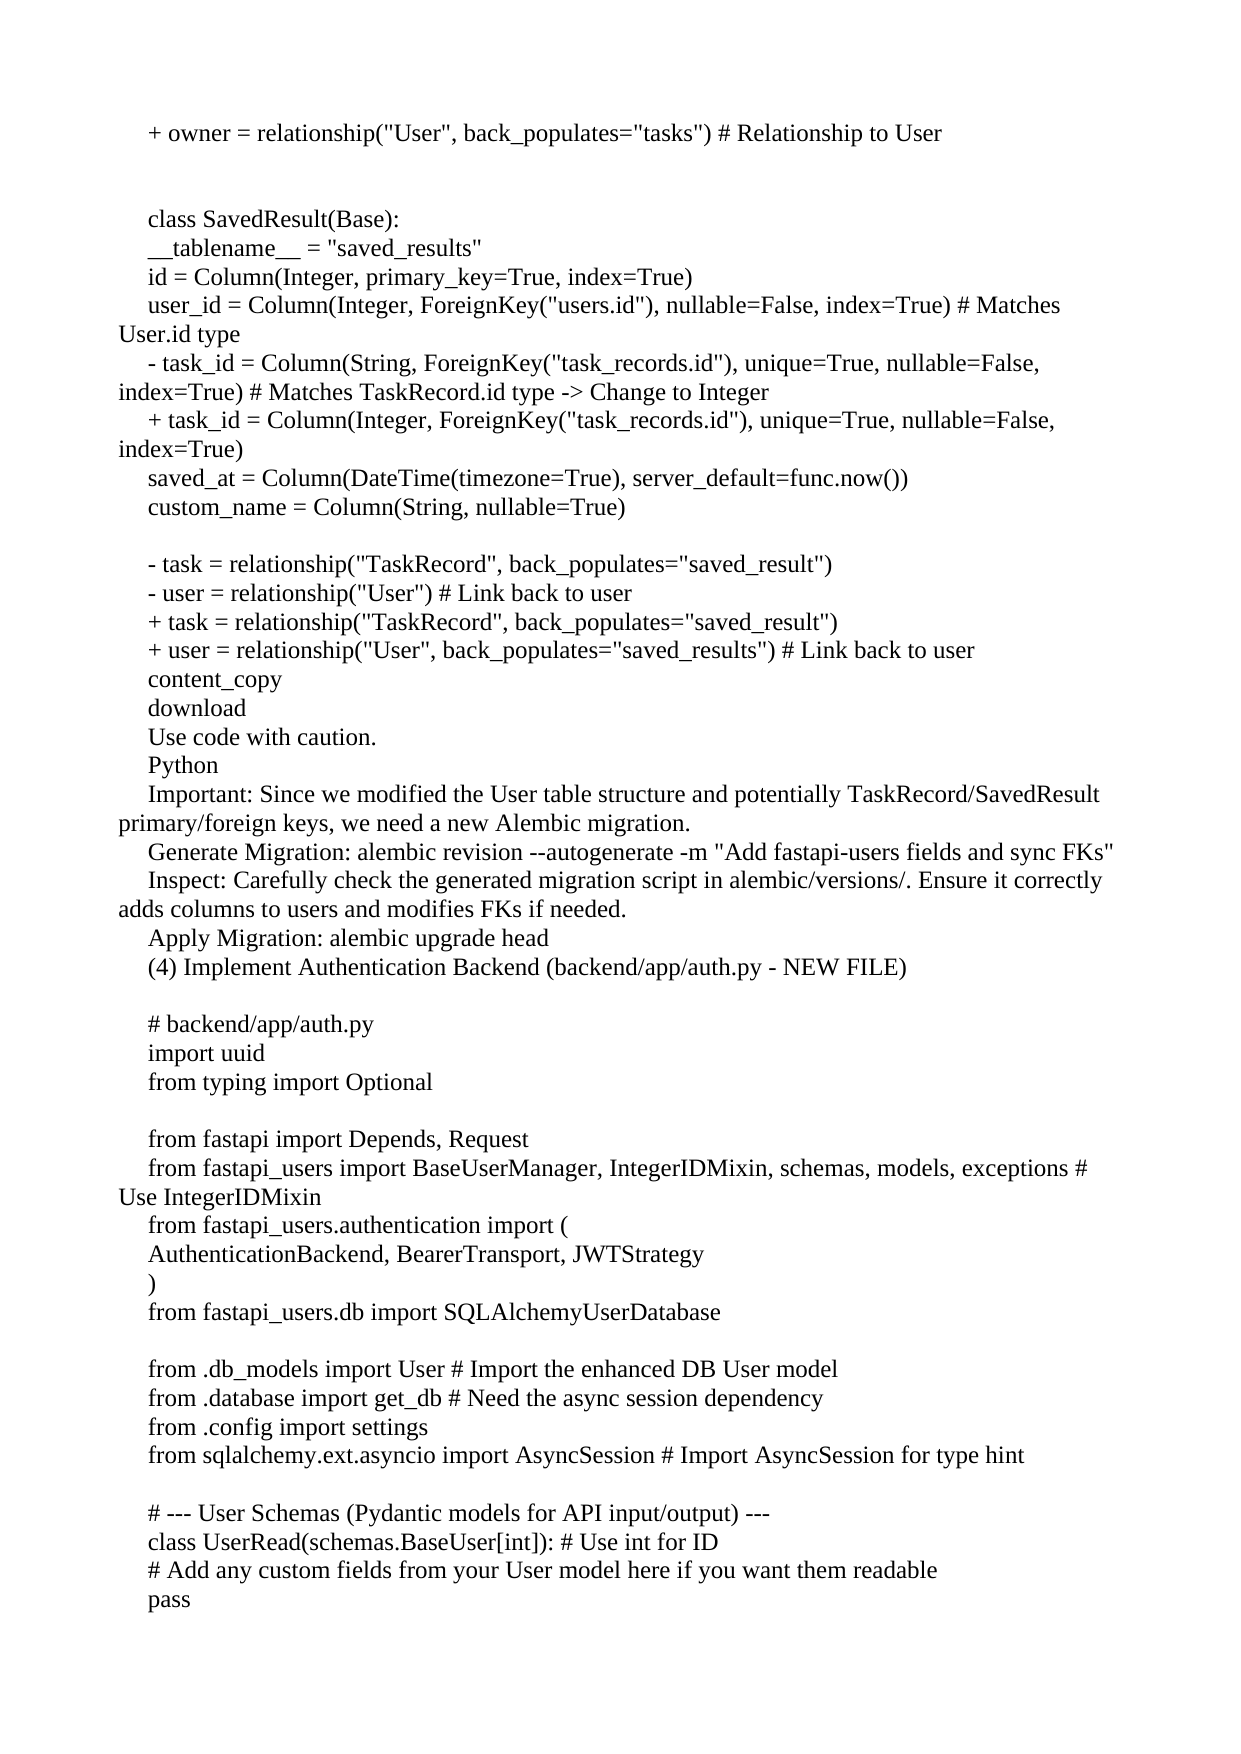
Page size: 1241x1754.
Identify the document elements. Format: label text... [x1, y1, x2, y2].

text from fastapi_users.authentication import ( [118, 1211, 1122, 1239]
text # --- User Schemas (Pydantic models for API input/output) --- [118, 1498, 1122, 1527]
text Apply Migration: alembic upgrade head [118, 923, 1122, 952]
text content_copy [118, 664, 1122, 693]
text download [118, 693, 1122, 722]
text import uuid [118, 1038, 1122, 1067]
text # backend/app/auth.py [118, 1009, 1122, 1038]
text from fastapi import Depends, Request [118, 1124, 1122, 1153]
text AuthenticationBackend, BearerTransport, JWTStrategy [118, 1239, 1122, 1268]
text from typing import Optional [118, 1067, 1122, 1096]
text from fastapi_users import BaseUserManager, IntegerIDMixin, schemas, models, exceptions # Use IntegerIDMixin [118, 1153, 1122, 1211]
text from fastapi_users.db import SQLAlchemyUserDatabase [118, 1297, 1122, 1326]
text (4) Implement Authentication Backend (backend/app/auth.py - NEW FILE) [118, 952, 1122, 981]
text + user = relationship("User", back_populates="saved_results") # Link back to user [118, 636, 1122, 664]
text class SavedResult(Base): [118, 204, 1122, 233]
text # Add any custom fields from your User model here if you want them readable [118, 1556, 1122, 1584]
text user_id = Column(Integer, ForeignKey("users.id"), nullable=False, index=True) # Matches User.id type [118, 291, 1122, 348]
text class UserRead(schemas.BaseUser[int]): # Use int for ID [118, 1527, 1122, 1556]
text + task = relationship("TaskRecord", back_populates="saved_result") [118, 607, 1122, 636]
text pass [118, 1584, 1122, 1613]
text from .db_models import User # Import the enhanced DB User model [118, 1354, 1122, 1383]
text - user = relationship("User") # Link back to user [118, 578, 1122, 607]
text Use code with caution. [118, 722, 1122, 751]
text + owner = relationship("User", back_populates="tasks") # Relationship to User [118, 118, 1122, 147]
text from .config import settings [118, 1412, 1122, 1441]
text __tablename__ = "saved_results" [118, 233, 1122, 262]
text id = Column(Integer, primary_key=True, index=True) [118, 262, 1122, 291]
text ) [118, 1268, 1122, 1297]
text - task = relationship("TaskRecord", back_populates="saved_result") [118, 549, 1122, 578]
text Inspect: Carefully check the generated migration script in alembic/versions/. Ensure it correctly adds columns to users and modifies FKs if needed. [118, 866, 1122, 923]
text from sqlalchemy.ext.asyncio import AsyncSession # Import AsyncSession for type hint [118, 1441, 1122, 1469]
text from .database import get_db # Need the async session dependency [118, 1383, 1122, 1412]
text Generate Migration: alembic revision --autogenerate -m "Add fastapi-users fields and sync FKs" [118, 837, 1122, 866]
text custom_name = Column(String, nullable=True) [118, 492, 1122, 521]
text Python [118, 751, 1122, 779]
text saved_at = Column(DateTime(timezone=True), server_default=func.now()) [118, 463, 1122, 492]
text - task_id = Column(String, ForeignKey("task_records.id"), unique=True, nullable=False, index=True) # Matches TaskRecord.id type -> Change to Integer [118, 348, 1122, 406]
text Important: Since we modified the User table structure and potentially TaskRecord/SavedResult primary/foreign keys, we need a new Alembic migration. [118, 779, 1122, 837]
text + task_id = Column(Integer, ForeignKey("task_records.id"), unique=True, nullable=False, index=True) [118, 406, 1122, 463]
